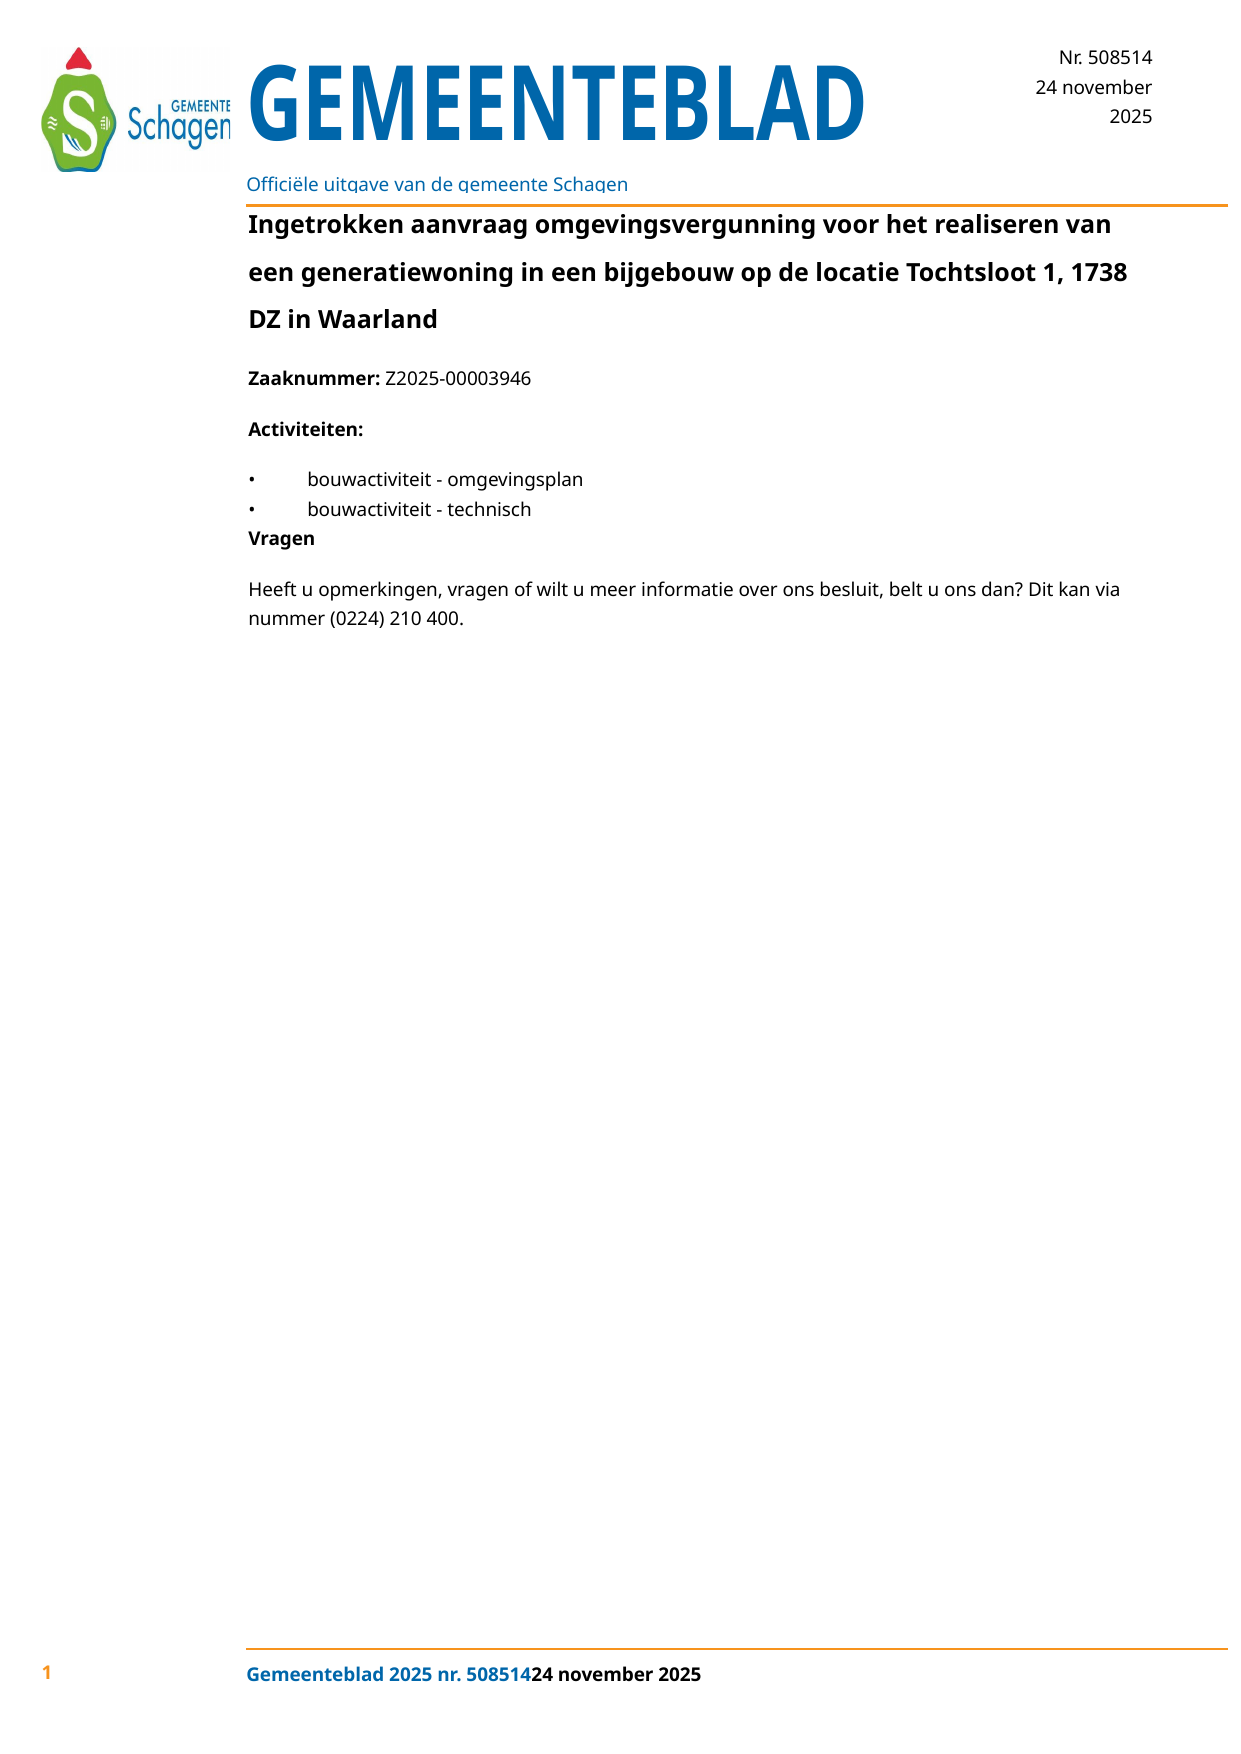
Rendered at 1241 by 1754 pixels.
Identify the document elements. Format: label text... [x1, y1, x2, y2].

list bouwactiviteit - omgevingsplan [248, 466, 1152, 492]
text Zaaknummer: Z2025-00003946 [248, 366, 1152, 391]
text Heeft u opmerkingen, vragen of wilt u meer informatie over ons besluit, belt u ons dan? Dit kan via nummer (0224) 210 400. [248, 576, 1152, 631]
picture [41, 47, 231, 172]
text Vragen [248, 526, 1152, 551]
text Activiteiten: [248, 416, 1152, 442]
text Ingetrokken aanvraag omgevingsvergunning voor het realiseren van een generatiewoning in een bijgebouw op de locatie Tochtsloot 1, 1738 DZ in Waarland [248, 207, 1152, 336]
list bouwactiviteit - technisch [248, 496, 1152, 522]
